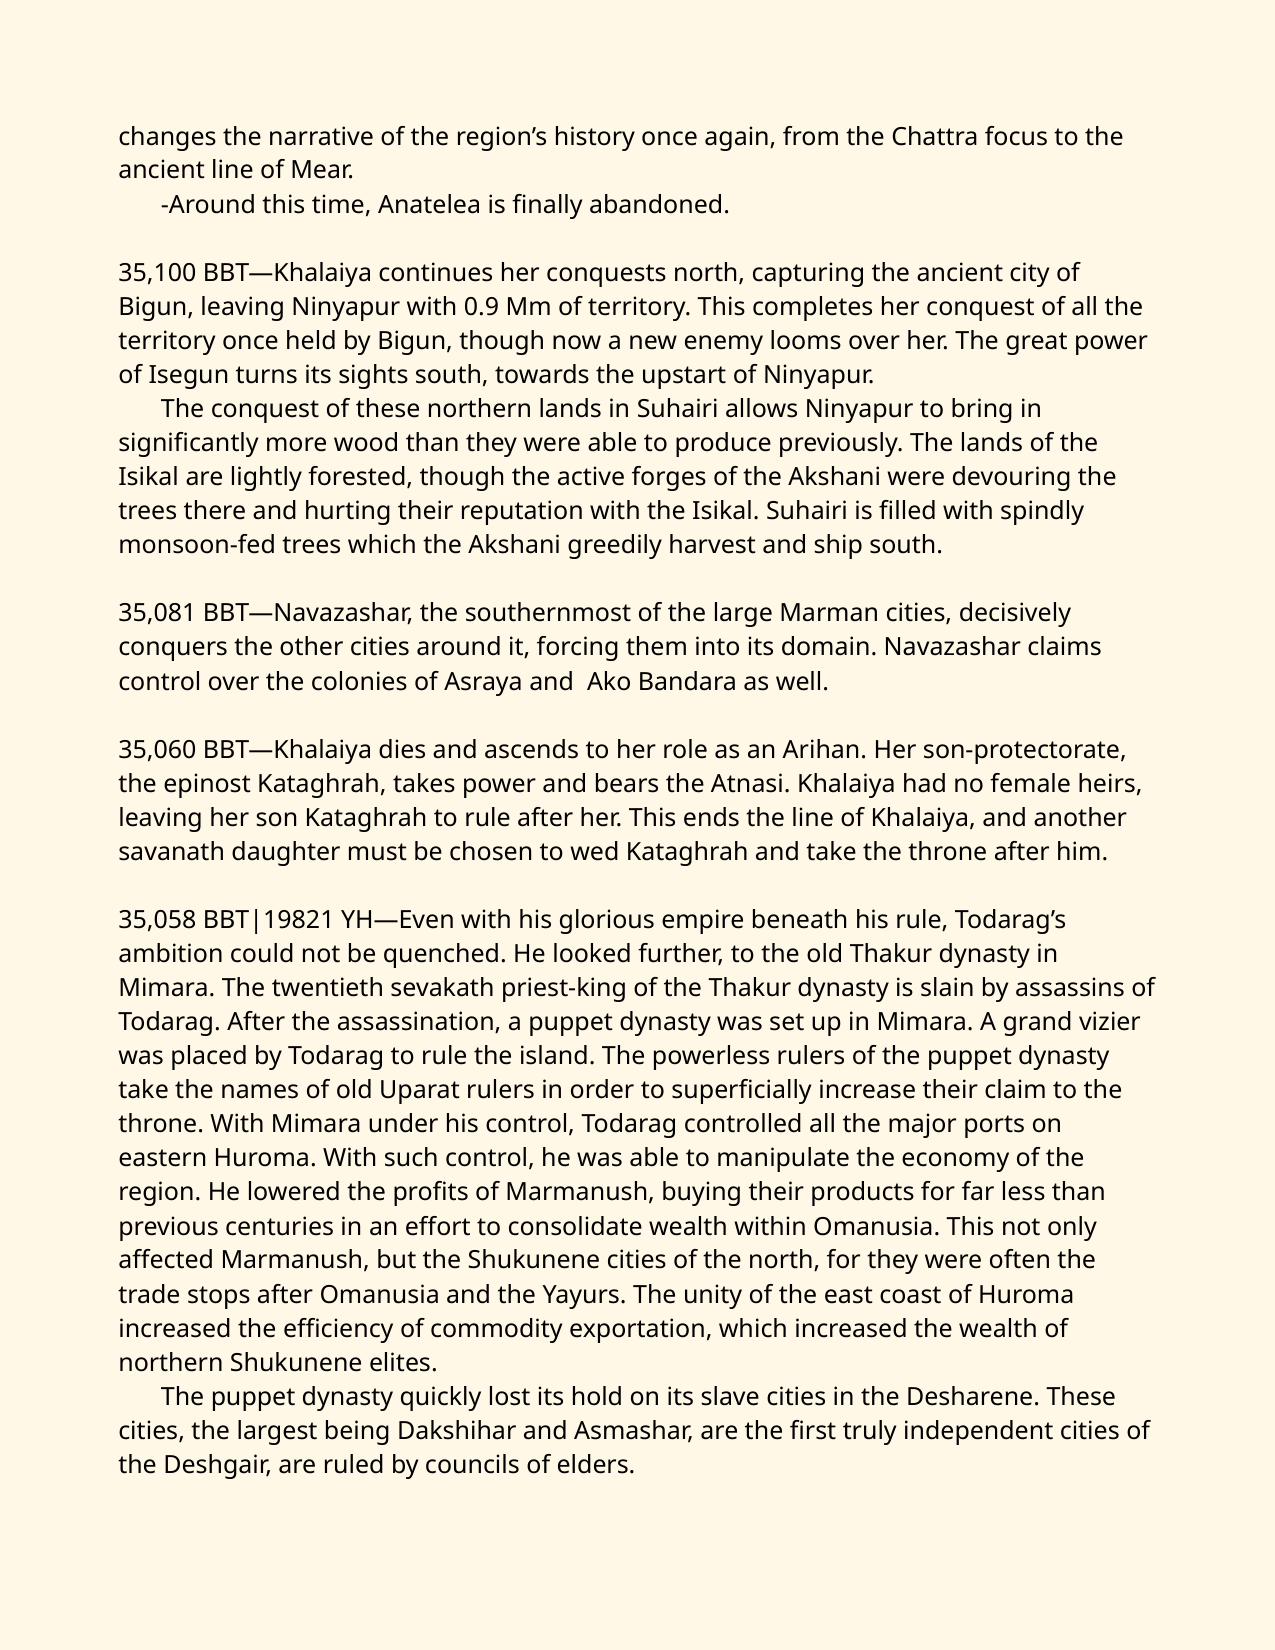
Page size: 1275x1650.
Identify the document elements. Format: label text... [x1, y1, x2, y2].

text 35,060 BBT—Khalaiya dies and ascends to her role as an Arihan. Her son-protectorate, the epinost Kataghrah, takes power and bears the Atnasi. Khalaiya had no female heirs, leaving her son Kataghrah to rule after her. This ends the line of Khalaiya, and another savanath daughter must be chosen to wed Kataghrah and take the throne after him. [118, 731, 1157, 867]
text 35,058 BBT|19821 YH—Even with his glorious empire beneath his rule, Todarag’s ambition could not be quenched. He looked further, to the old Thakur dynasty in Mimara. The twentieth sevakath priest-king of the Thakur dynasty is slain by assassins of Todarag. After the assassination, a puppet dynasty was set up in Mimara. A grand vizier was placed by Todarag to rule the island. The powerless rulers of the puppet dynasty take the names of old Uparat rulers in order to superficially increase their claim to the throne. With Mimara under his control, Todarag controlled all the major ports on eastern Huroma. With such control, he was able to manipulate the economy of the region. He lowered the profits of Marmanush, buying their products for far less than previous centuries in an effort to consolidate wealth within Omanusia. This not only affected Marmanush, but the Shukunene cities of the north, for they were often the trade stops after Omanusia and the Yayurs. The unity of the east coast of Huroma increased the efficiency of commodity exportation, which increased the wealth of northern Shukunene elites. [118, 902, 1157, 1378]
text The conquest of these northern lands in Suhairi allows Ninyapur to bring in significantly more wood than they were able to produce previously. The lands of the Isikal are lightly forested, though the active forges of the Akshani were devouring the trees there and hurting their reputation with the Isikal. Suhairi is filled with spindly monsoon-fed trees which the Akshani greedily harvest and ship south. [118, 391, 1157, 561]
text 35,081 BBT—Navazashar, the southernmost of the large Marman cities, decisively conquers the other cities around it, forcing them into its domain. Navazashar claims control over the colonies of Asraya and Ako Bandara as well. [118, 595, 1157, 697]
text -Around this time, Anatelea is finally abandoned. [118, 186, 1157, 220]
text The puppet dynasty quickly lost its hold on its slave cities in the Desharene. These cities, the largest being Dakshihar and Asmashar, are the first truly independent cities of the Deshgair, are ruled by councils of elders. [118, 1378, 1157, 1481]
text changes the narrative of the region’s history once again, from the Chattra focus to the ancient line of Mear. [118, 118, 1157, 186]
text 35,100 BBT—Khalaiya continues her conquests north, capturing the ancient city of Bigun, leaving Ninyapur with 0.9 Mm of territory. This completes her conquest of all the territory once held by Bigun, though now a new enemy looms over her. The great power of Isegun turns its sights south, towards the upstart of Ninyapur. [118, 254, 1157, 391]
